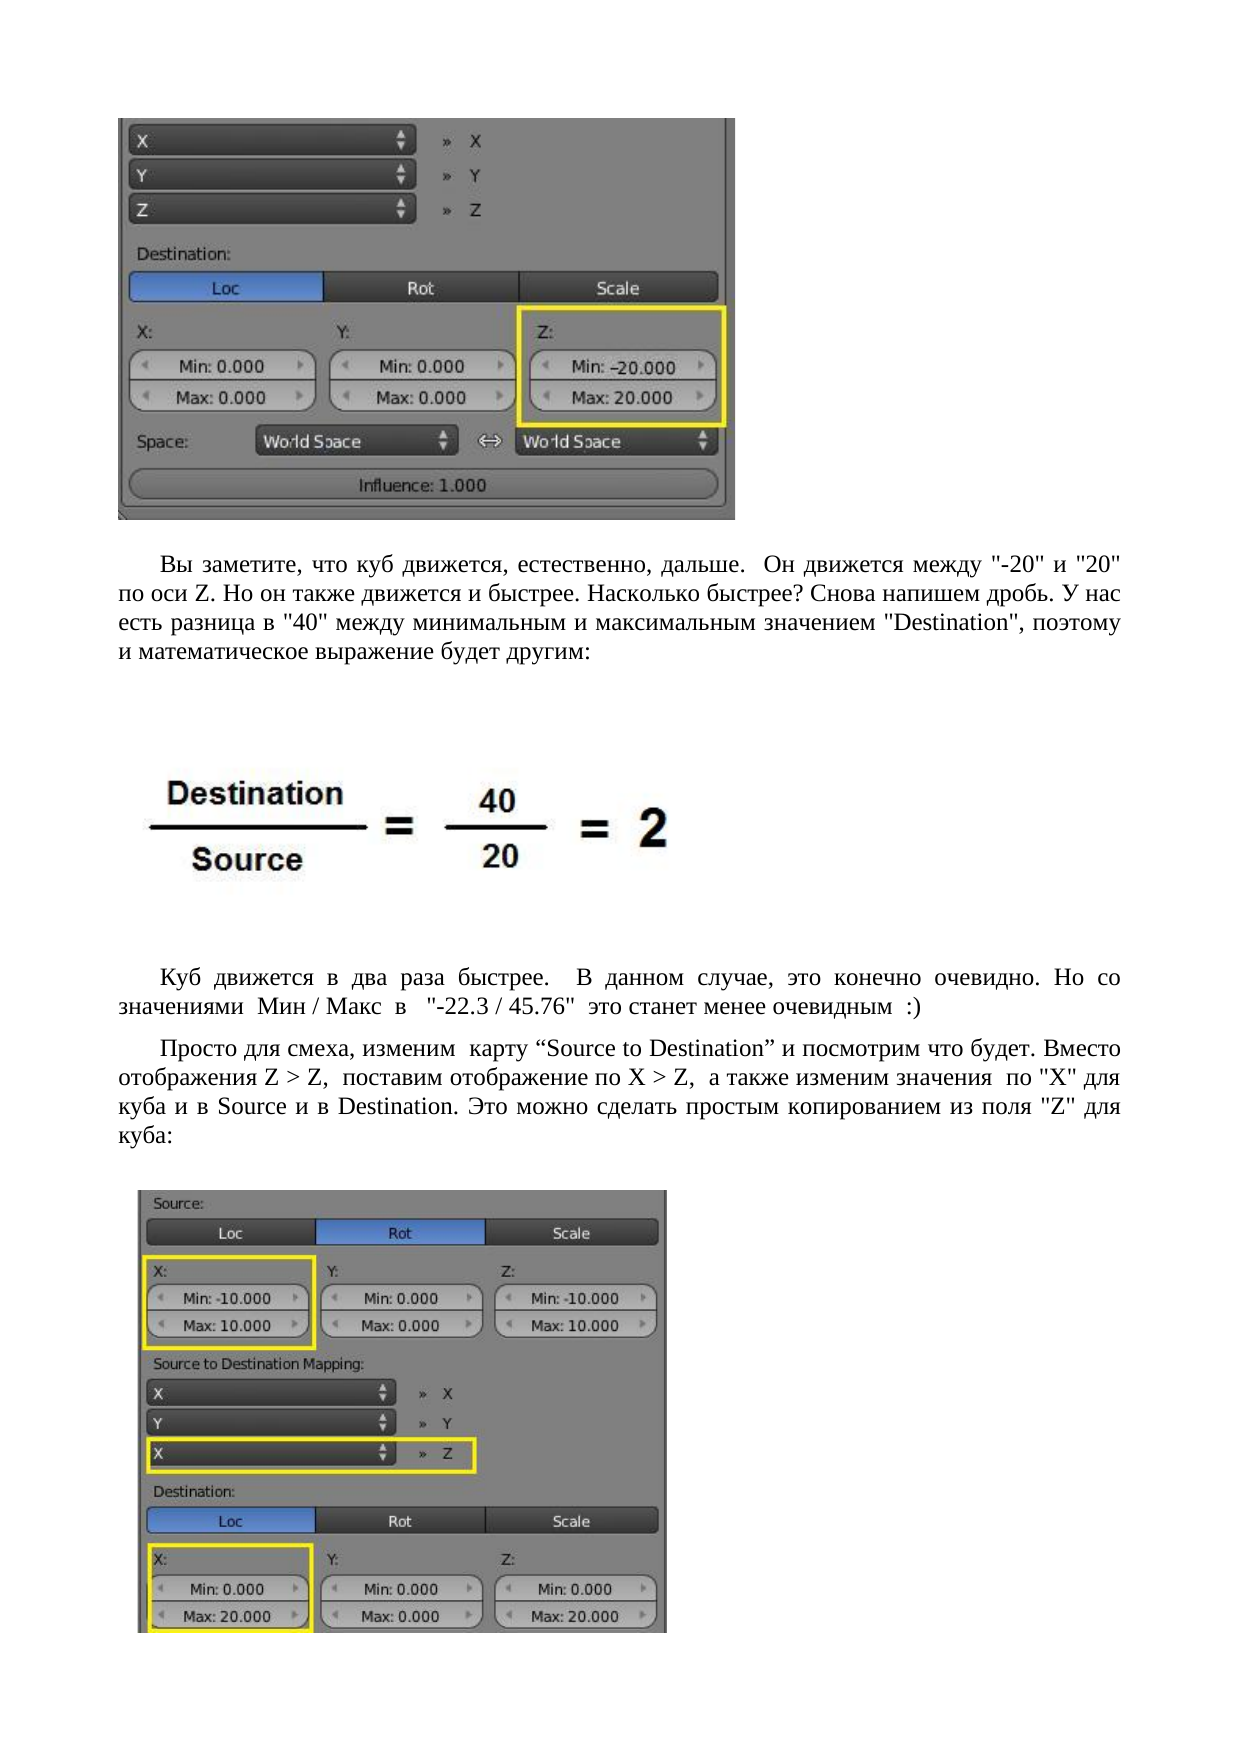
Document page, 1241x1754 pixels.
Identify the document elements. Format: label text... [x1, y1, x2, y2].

picture [118, 719, 734, 934]
text Куб движется в два раза быстрее. В данном случае, это конечно очевидно. Но со значениями Мин / Макс в "-22.3 / 45.76" это станет менее очевидным :) [118, 962, 1122, 1020]
picture [118, 118, 736, 520]
picture [137, 1190, 667, 1633]
text Просто для смеха, изменим карту “Source to Destination” и посмотрим что будет. Вместо отображения Z > Z, поставим отображение по X > Z, а также изменим значения по "X" для куба и в Source и в Destination. Это можно сделать простым копированием из поля "Z" для куба: [118, 1033, 1122, 1149]
text Вы заметите, что куб движется, естественно, дальше. Он движется между "-20" и "20" по оси Z. Но он также движется и быстрее. Насколько быстрее? Снова напишем дробь. У нас есть разница в "40" между минимальным и максимальным значением "Destination", поэтому и математическое выражение будет другим: [118, 549, 1122, 665]
